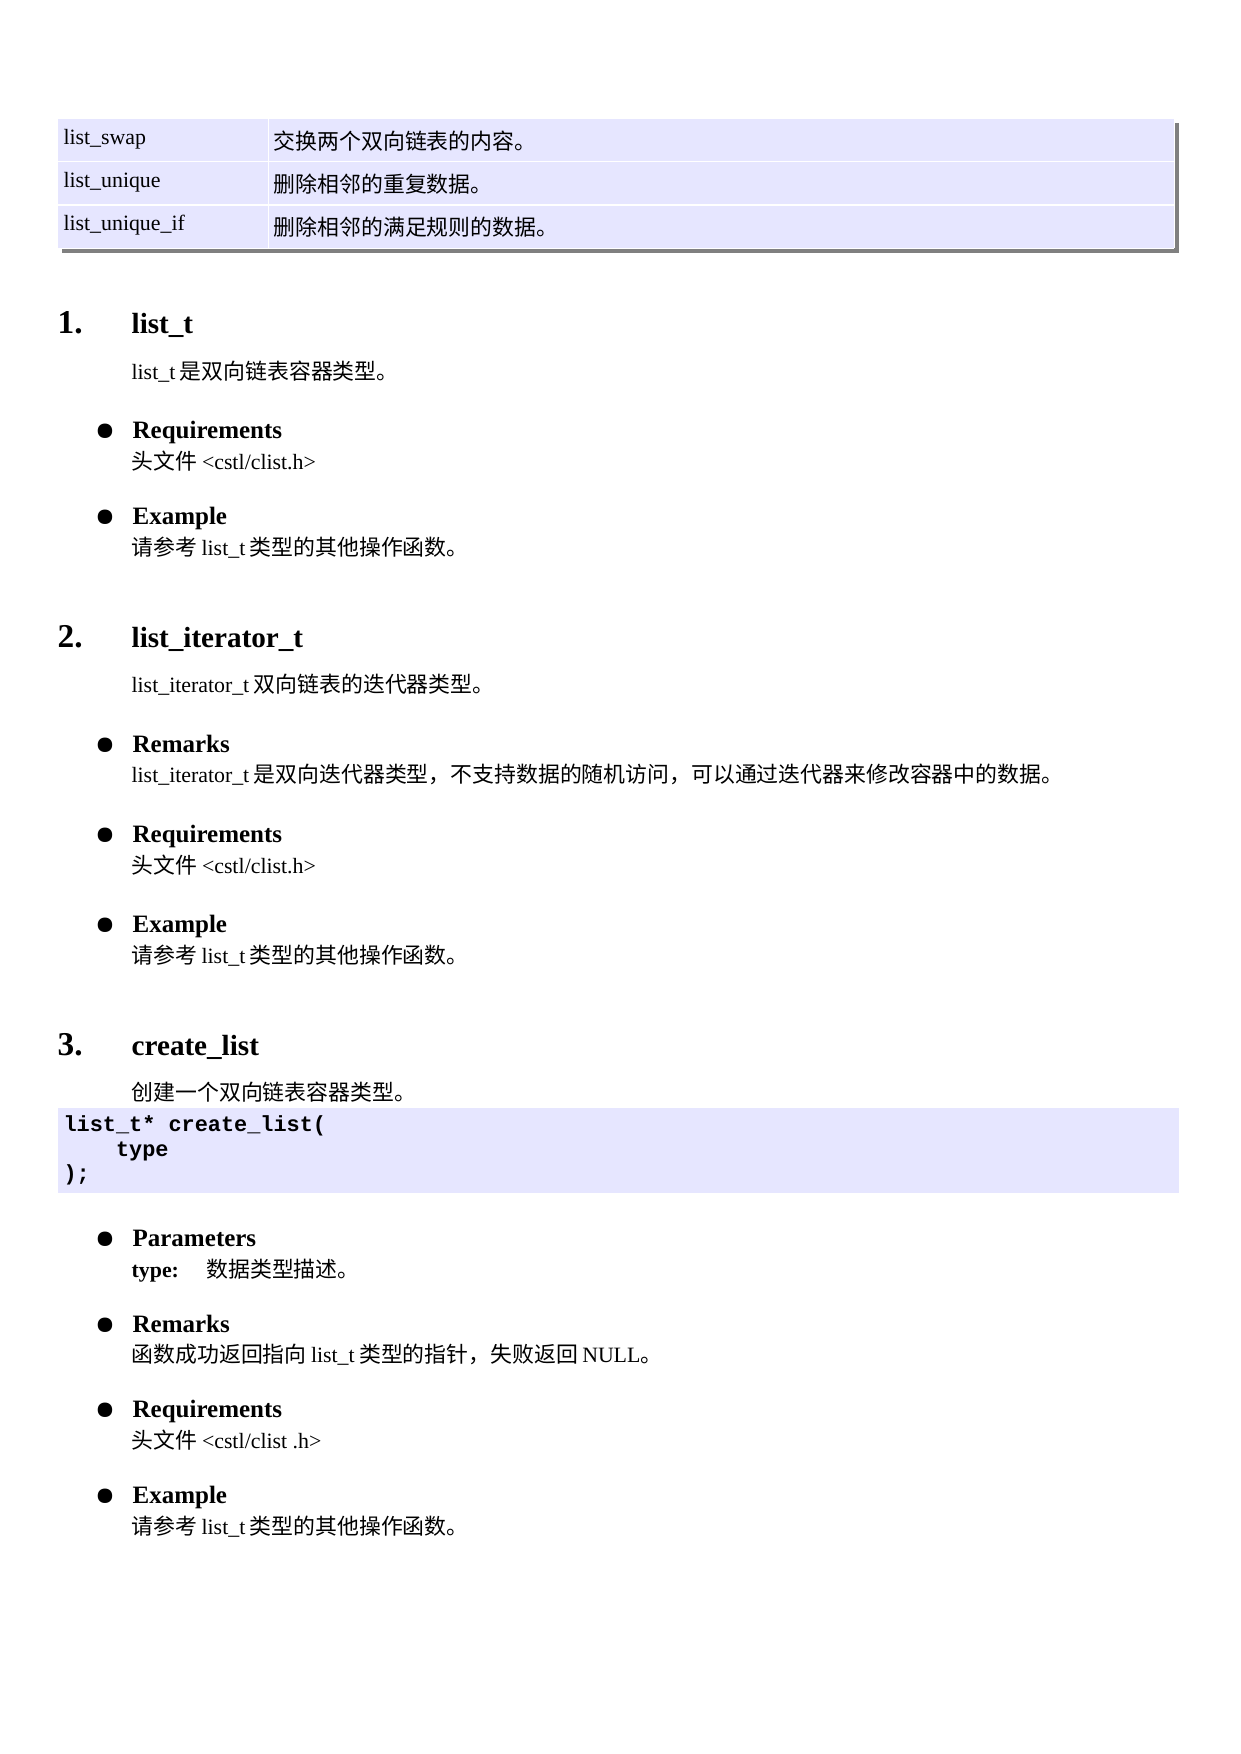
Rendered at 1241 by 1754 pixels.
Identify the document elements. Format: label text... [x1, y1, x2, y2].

subtitle list_iterator_t [57, 616, 1179, 654]
list Remarks [95, 1309, 1179, 1337]
text 头文件 <cstl/clist.h> [57, 848, 1179, 879]
table_cell list_swap [58, 119, 268, 161]
table_header list_t* create_list( type ); [58, 1108, 1179, 1193]
list Requirements [95, 1394, 1179, 1423]
text list_iterator_t是双向迭代器类型，不支持数据的随机访问，可以通过迭代器来修改容器中的数据。 [57, 757, 1179, 789]
table_cell list_unique [58, 162, 268, 204]
text list_iterator_t双向链表的迭代器类型。 [57, 667, 1179, 699]
list Parameters [95, 1223, 1179, 1252]
list Requirements [95, 415, 1179, 444]
table_cell 交换两个双向链表的内容。 [269, 119, 1174, 161]
subtitle list_t [57, 303, 1179, 341]
table_cell 删除相邻的满足规则的数据。 [269, 206, 1174, 248]
text 函数成功返回指向list_t类型的指针，失败返回NULL。 [57, 1337, 1179, 1369]
subtitle create_list [57, 1024, 1179, 1063]
text 请参考list_t类型的其他操作函数。 [57, 1509, 1179, 1540]
list Requirements [95, 819, 1179, 848]
text 头文件 <cstl/clist.h> [57, 444, 1179, 476]
list Example [95, 1480, 1179, 1509]
list Example [95, 909, 1179, 938]
text 请参考list_t类型的其他操作函数。 [57, 530, 1179, 561]
text 请参考list_t类型的其他操作函数。 [57, 938, 1179, 970]
list Remarks [95, 729, 1179, 757]
list Example [95, 501, 1179, 530]
table_cell list_unique_if [58, 206, 268, 248]
text 创建一个双向链表容器类型。 [57, 1075, 1179, 1107]
text 头文件 <cstl/clist .h> [57, 1423, 1179, 1455]
table_cell 删除相邻的重复数据。 [269, 162, 1174, 204]
text list_t是双向链表容器类型。 [57, 354, 1179, 385]
text type: 数据类型描述。 [57, 1252, 1179, 1283]
